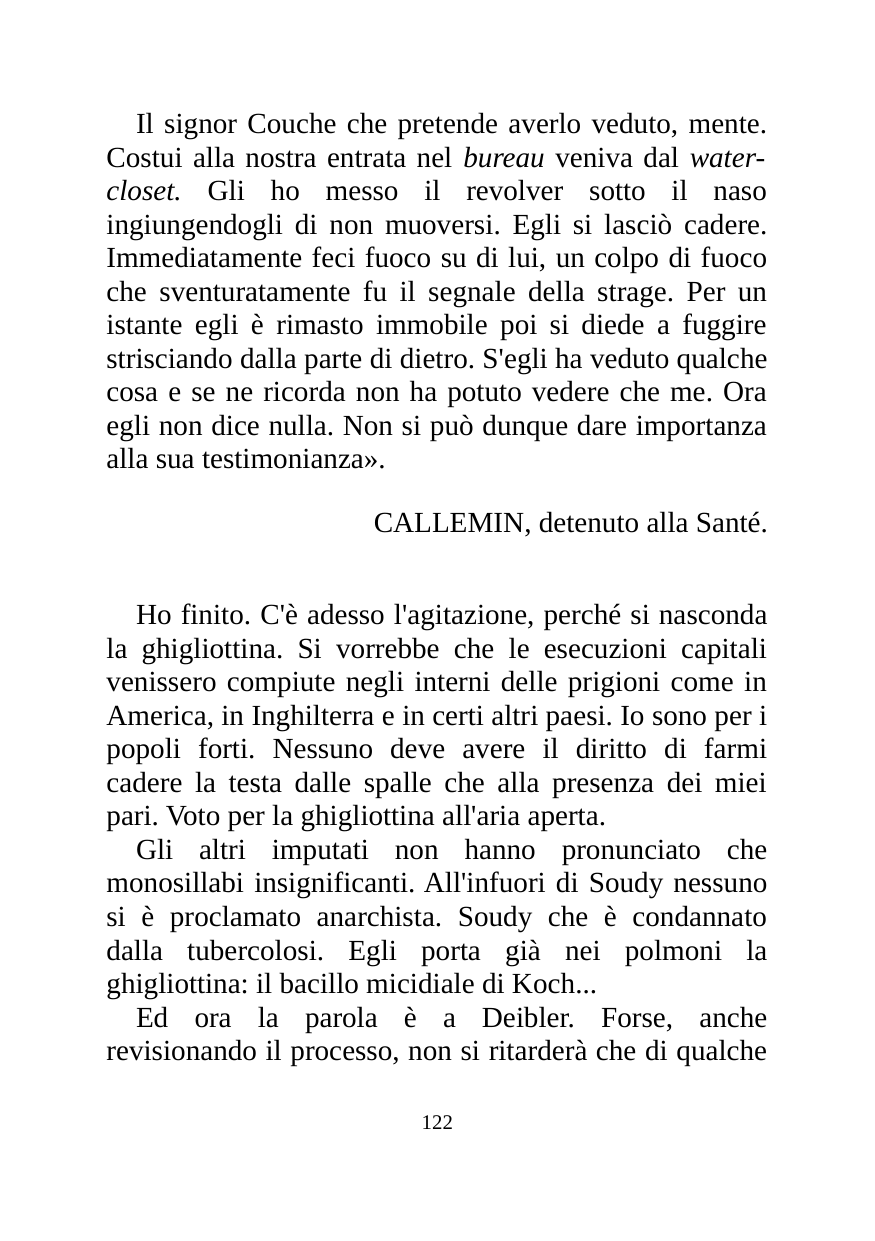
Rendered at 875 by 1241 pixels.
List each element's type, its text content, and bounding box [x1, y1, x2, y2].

text Il signor Couche che pretende averlo veduto, mente. Costui alla nostra entrata nel bureau veniva dal water-closet. Gli ho messo il revolver sotto il naso ingiungendogli di non muoversi. Egli si lasciò cadere. Immediatamente feci fuoco su di lui, un colpo di fuoco che sventuratamente fu il segnale della strage. Per un istante egli è rimasto immobile poi si diede a fuggire strisciando dalla parte di dietro. S'egli ha veduto qualche cosa e se ne ricorda non ha potuto vedere che me. Ora egli non dice nulla. Non si può dunque dare importanza alla sua testimonianza». [106, 106, 768, 475]
text Gli altri imputati non hanno pronunciato che monosillabi insignificanti. All'infuori di Soudy nessuno si è proclamato anarchista. Soudy che è condannato dalla tubercolosi. Egli porta già nei polmoni la ghigliottina: il bacillo micidiale di Koch... [106, 832, 768, 1000]
text Ho finito. C'è adesso l'agitazione, perché si nasconda la ghigliottina. Si vorrebbe che le esecuzioni capitali venissero compiute negli interni delle prigioni come in America, in Inghilterra e in certi altri paesi. Io sono per i popoli forti. Nessuno deve avere il diritto di farmi cadere la testa dalle spalle che alla presenza dei miei pari. Voto per la ghigliottina all'aria aperta. [106, 597, 768, 832]
text Ed ora la parola è a Deibler. Forse, anche revisionando il processo, non si ritarderà che di qualche [106, 1000, 768, 1067]
text CALLEMIN, detenuto alla Santé. [106, 505, 768, 538]
